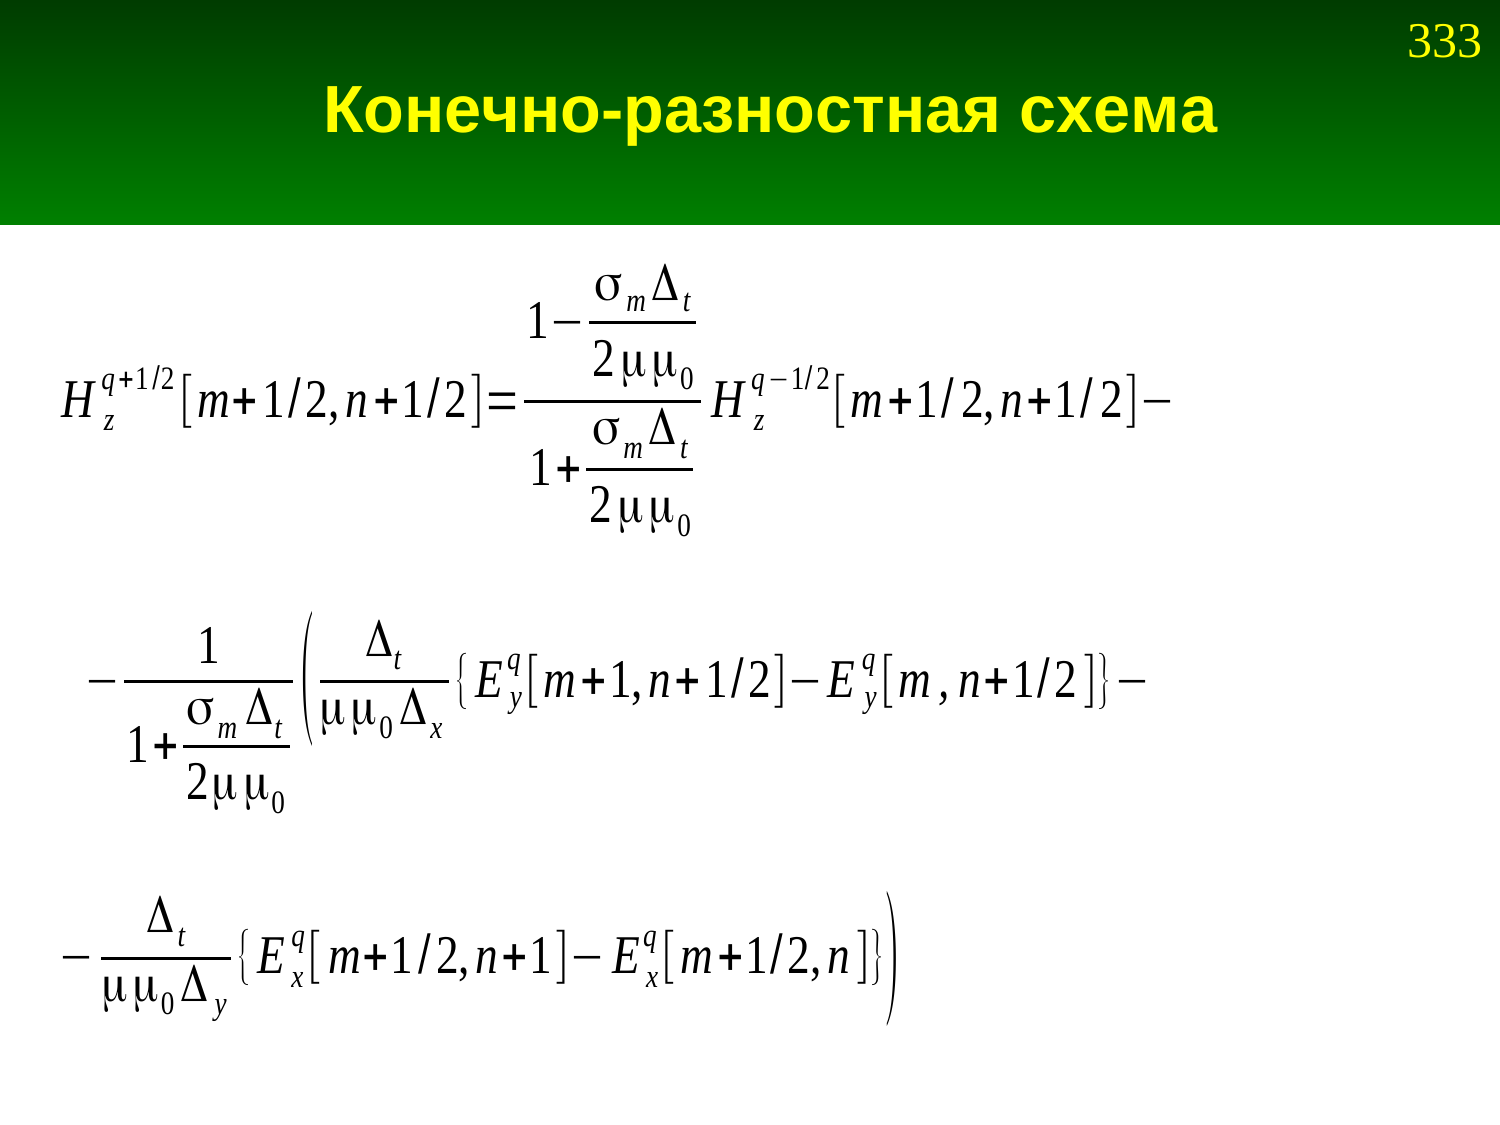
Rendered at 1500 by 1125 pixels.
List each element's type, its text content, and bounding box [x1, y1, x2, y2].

title Конечно-разностная схема [100, 7, 1441, 204]
chart [47, 259, 1187, 1030]
